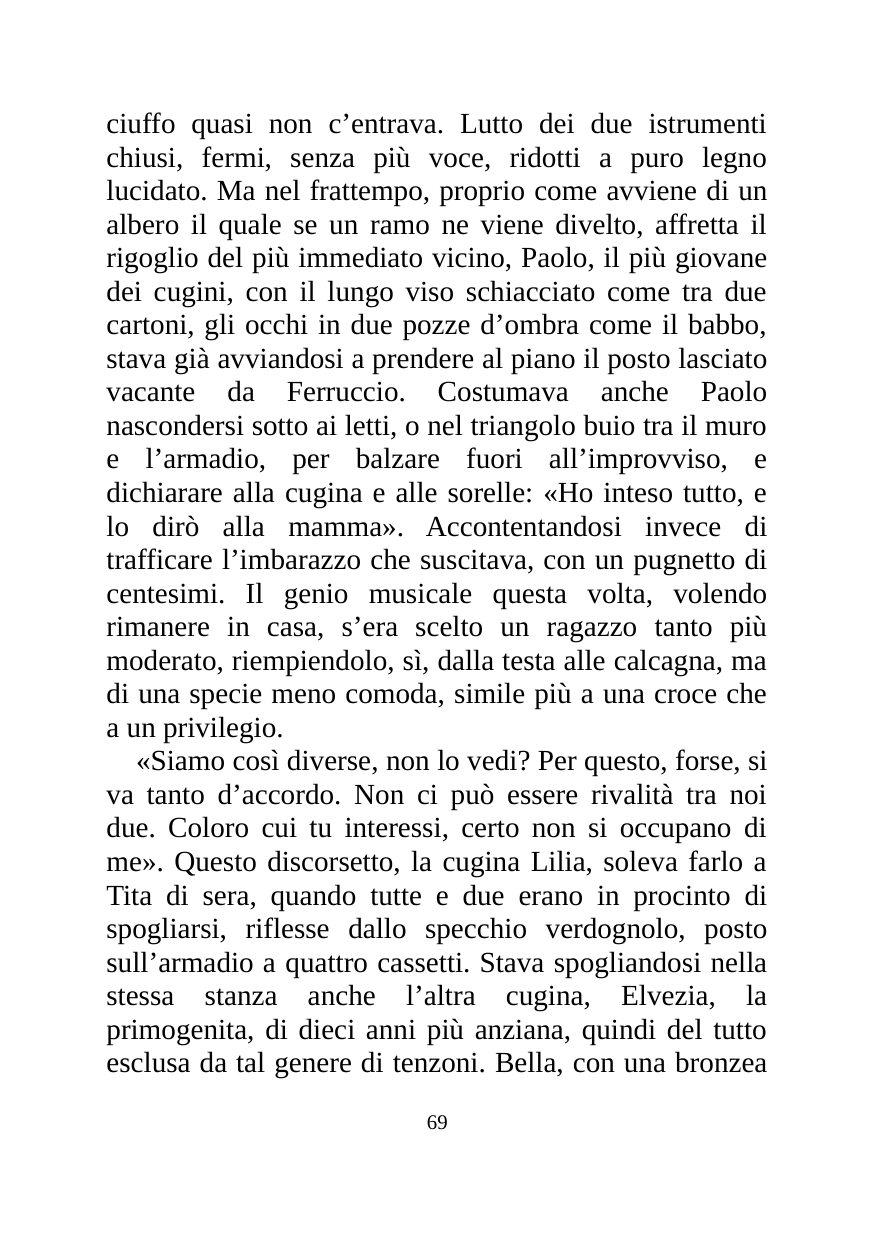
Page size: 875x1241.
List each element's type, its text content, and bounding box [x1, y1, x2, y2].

text «Siamo così diverse, non lo vedi? Per questo, forse, si va tanto d’accordo. Non ci può essere rivalità tra noi due. Coloro cui tu interessi, certo non si occupano di me». Questo discorsetto, la cugina Lilia, soleva farlo a Tita di sera, quando tutte e due erano in procinto di spogliarsi, riflesse dallo specchio verdognolo, posto sull’armadio a quattro cassetti. Stava spogliandosi nella stessa stanza anche l’altra cugina, Elvezia, la primogenita, di dieci anni più anziana, quindi del tutto esclusa da tal genere di tenzoni. Bella, con una bronzea [106, 743, 768, 1079]
text ciuffo quasi non c’entrava. Lutto dei due istrumenti chiusi, fermi, senza più voce, ridotti a puro legno lucidato. Ma nel frattempo, proprio come avviene di un albero il quale se un ramo ne viene divelto, affretta il rigoglio del più immediato vicino, Paolo, il più giovane dei cugini, con il lungo viso schiacciato come tra due cartoni, gli occhi in due pozze d’ombra come il babbo, stava già avviandosi a prendere al piano il posto lasciato vacante da Ferruccio. Costumava anche Paolo nascondersi sotto ai letti, o nel triangolo buio tra il muro e l’armadio, per balzare fuori all’improvviso, e dichiarare alla cugina e alle sorelle: «Ho inteso tutto, e lo dirò alla mamma». Accontentandosi invece di trafficare l’imbarazzo che suscitava, con un pugnetto di centesimi. Il genio musicale questa volta, volendo rimanere in casa, s’era scelto un ragazzo tanto più moderato, riempiendolo, sì, dalla testa alle calcagna, ma di una specie meno comoda, simile più a una croce che a un privilegio. [106, 106, 768, 743]
